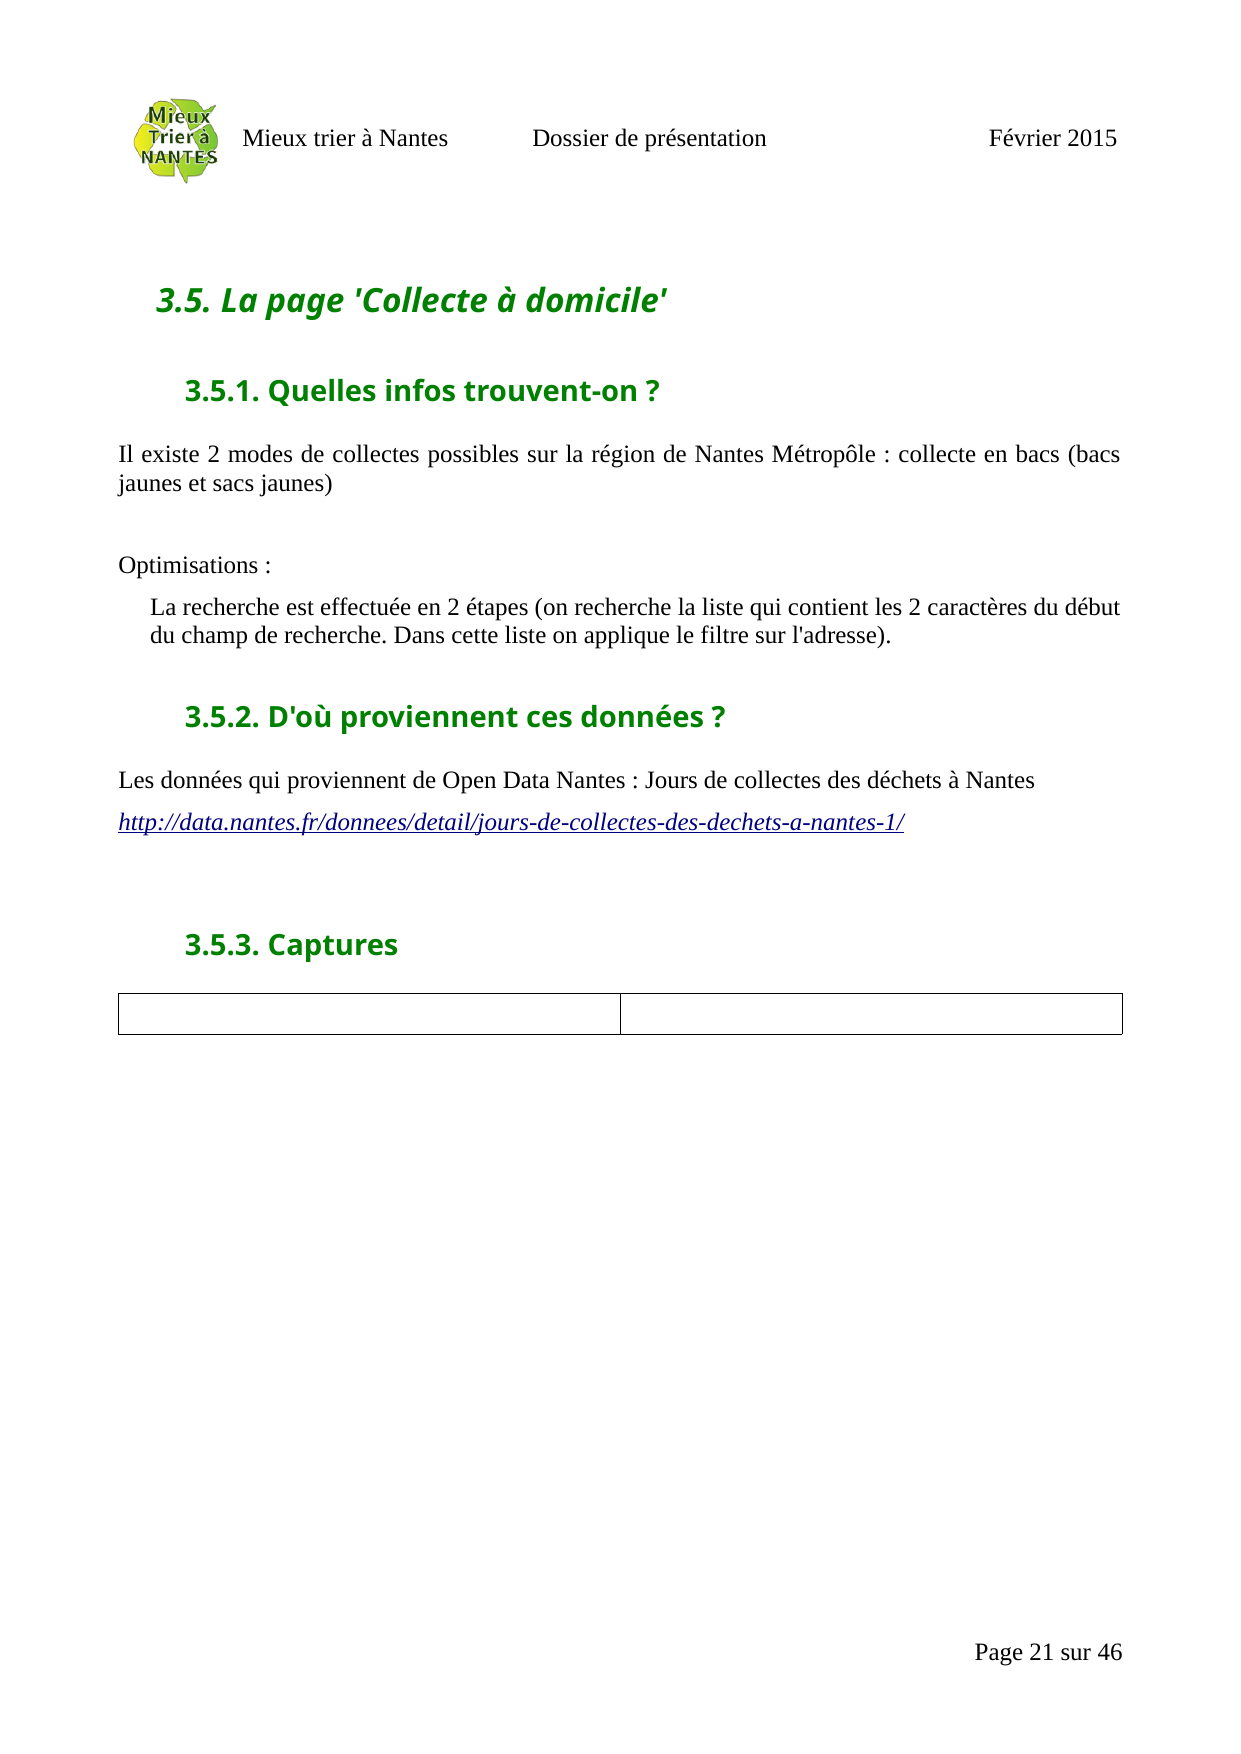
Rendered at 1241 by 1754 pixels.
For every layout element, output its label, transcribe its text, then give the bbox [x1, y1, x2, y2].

table_header [621, 994, 1122, 1034]
text La recherche est effectuée en 2 étapes (on recherche la liste qui contient les 2 caractères du début du champ de recherche. Dans cette liste on applique le filtre sur l'adresse). [150, 592, 1122, 649]
text Les données qui proviennent de Open Data Nantes : Jours de collectes des déchets à Nantes [118, 766, 1122, 794]
subtitle D'où proviennent ces données ? [148, 696, 1122, 736]
text Il existe 2 modes de collectes possibles sur la région de Nantes Métropôle : collecte en bacs (bacs jaunes et sacs jaunes) [118, 439, 1122, 497]
text http://data.nantes.fr/donnees/detail/jours-de-collectes-des-dechets-a-nantes-1/ [118, 807, 1122, 836]
picture [131, 95, 221, 185]
text Optimisations : [118, 550, 1122, 579]
subtitle Quelles infos trouvent-on ? [148, 370, 1122, 410]
subtitle La page 'Collecte à domicile' [148, 277, 1122, 323]
table_header [119, 994, 620, 1034]
subtitle Captures [148, 924, 1122, 964]
